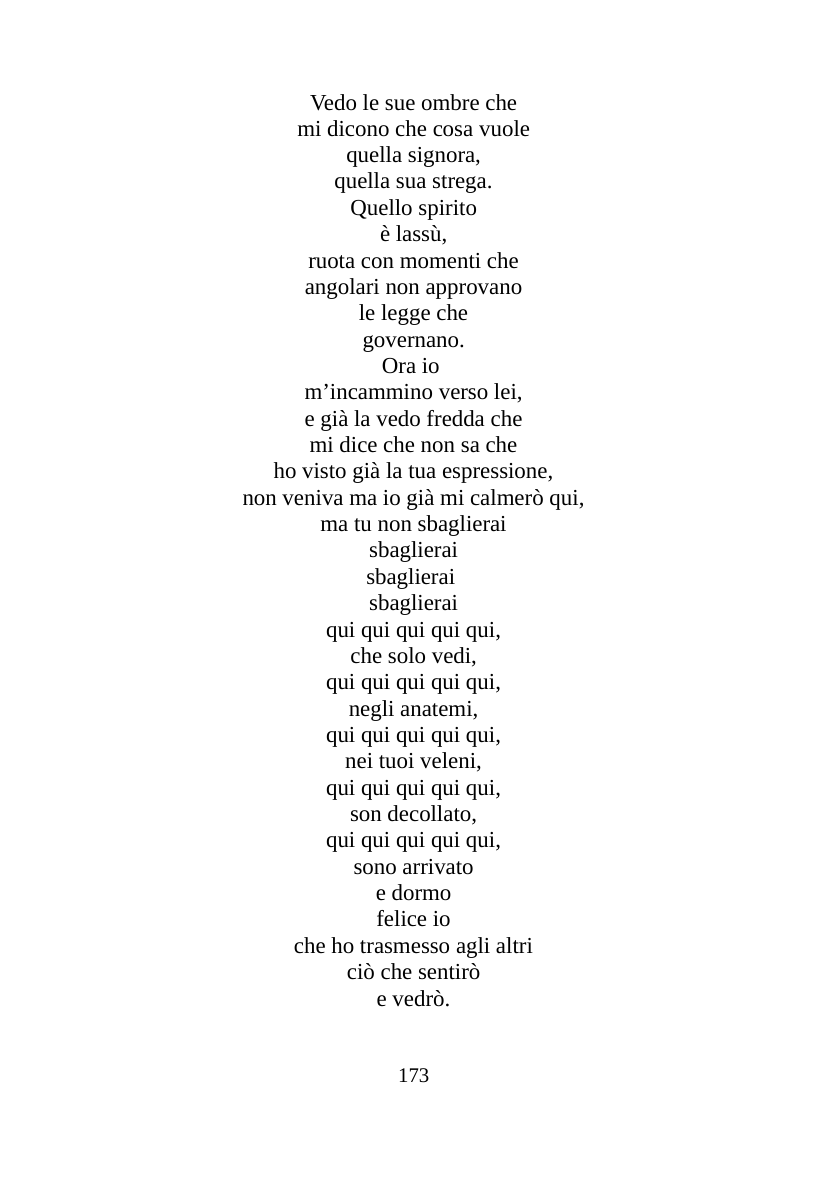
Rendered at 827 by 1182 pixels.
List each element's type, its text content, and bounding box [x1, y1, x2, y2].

text m’incammino verso lei, [88, 378, 738, 405]
text sbaglierai [88, 589, 738, 616]
text sono arrivato [88, 853, 738, 879]
text quella sua strega. [88, 168, 738, 194]
text qui qui qui qui qui, [88, 826, 738, 853]
text qui qui qui qui qui, [88, 774, 738, 800]
text sbaglierai [88, 563, 738, 589]
text Quello spirito [88, 194, 738, 220]
text è lassù, [88, 220, 738, 247]
text governano. [88, 326, 738, 352]
text le legge che [88, 299, 738, 326]
text e dormo [88, 879, 738, 906]
text qui qui qui qui qui, [88, 668, 738, 695]
text sbaglierai [88, 537, 738, 563]
text Vedo le sue ombre che [88, 88, 738, 115]
text quella signora, [88, 141, 738, 168]
text felice io [88, 906, 738, 932]
text qui qui qui qui qui, [88, 616, 738, 642]
text mi dice che non sa che [88, 431, 738, 457]
text non veniva ma io già mi calmerò qui, [88, 484, 738, 510]
text ciò che sentirò [88, 958, 738, 984]
text son decollato, [88, 800, 738, 826]
text qui qui qui qui qui, [88, 721, 738, 747]
text e già la vedo fredda che [88, 405, 738, 431]
text che ho trasmesso agli altri [88, 932, 738, 958]
text Ora io [88, 352, 738, 378]
text mi dicono che cosa vuole [88, 115, 738, 141]
text nei tuoi veleni, [88, 747, 738, 774]
text ruota con momenti che [88, 247, 738, 273]
text ho visto già la tua espressione, [88, 457, 738, 484]
text angolari non approvano [88, 273, 738, 299]
text che solo vedi, [88, 642, 738, 668]
text negli anatemi, [88, 695, 738, 721]
text e vedrò. [88, 984, 738, 1011]
text ma tu non sbaglierai [88, 510, 738, 537]
